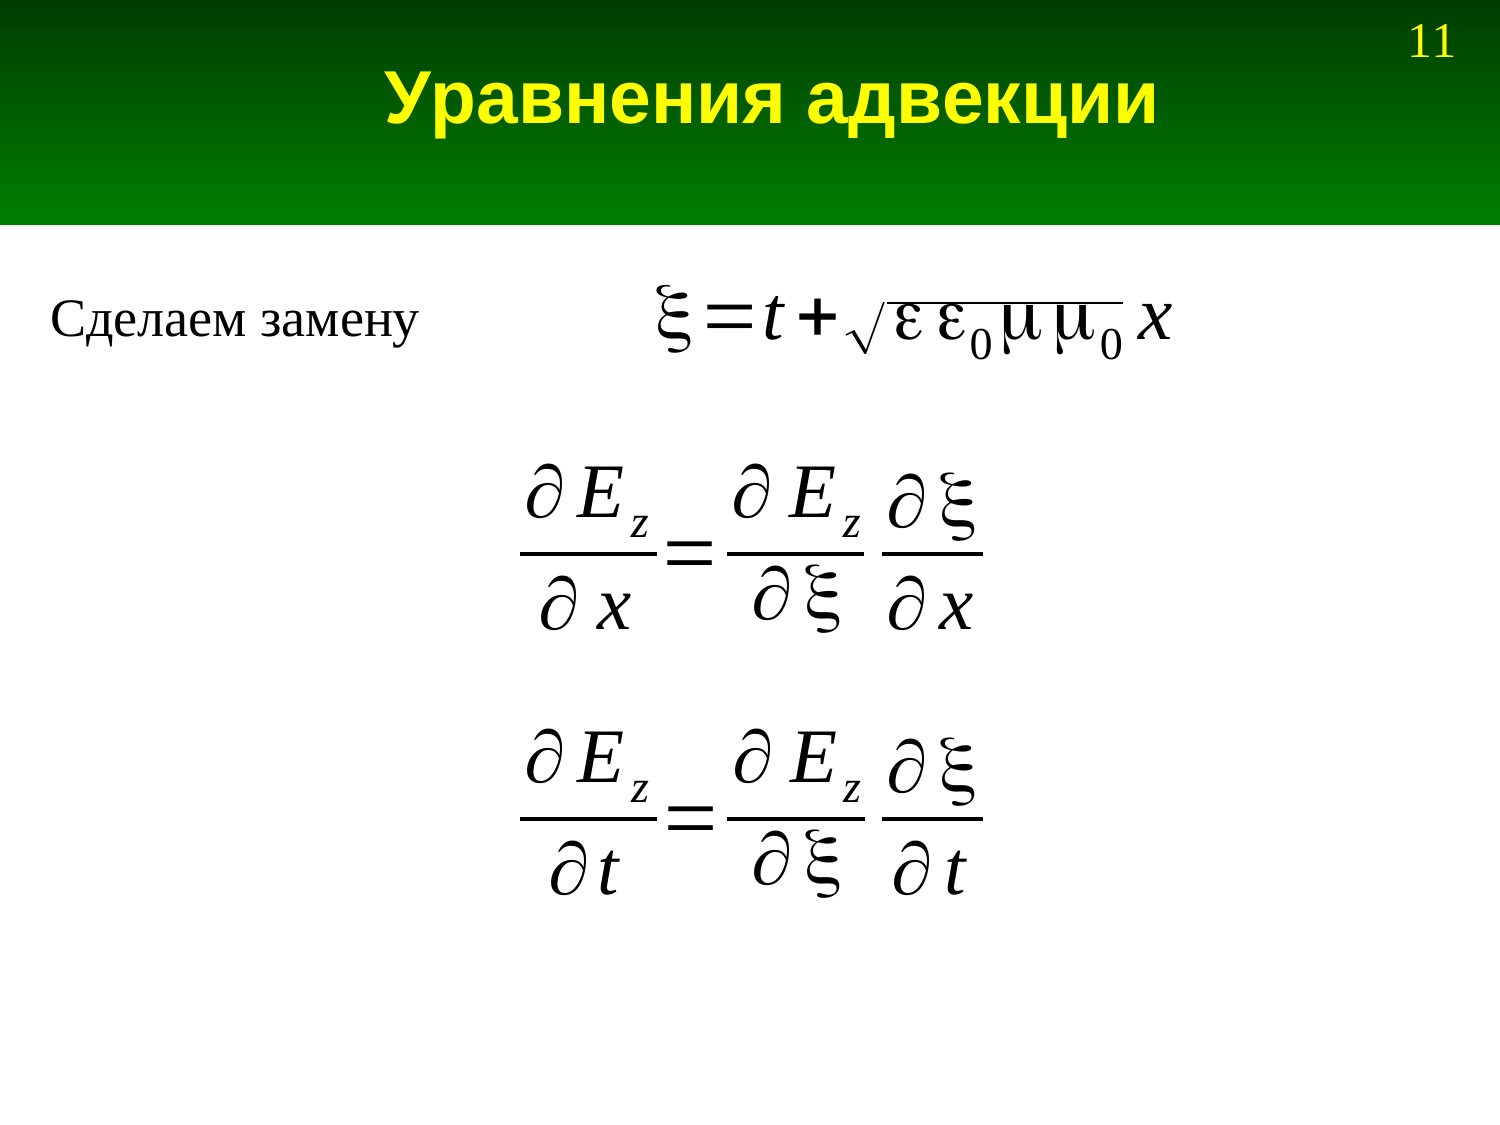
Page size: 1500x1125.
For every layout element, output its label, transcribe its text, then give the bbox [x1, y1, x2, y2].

chart [495, 715, 1005, 910]
chart [636, 273, 1194, 371]
title Уравнения адвекции [123, 0, 1399, 192]
text_box Сделаем замену [35, 274, 436, 355]
chart [495, 450, 1005, 645]
